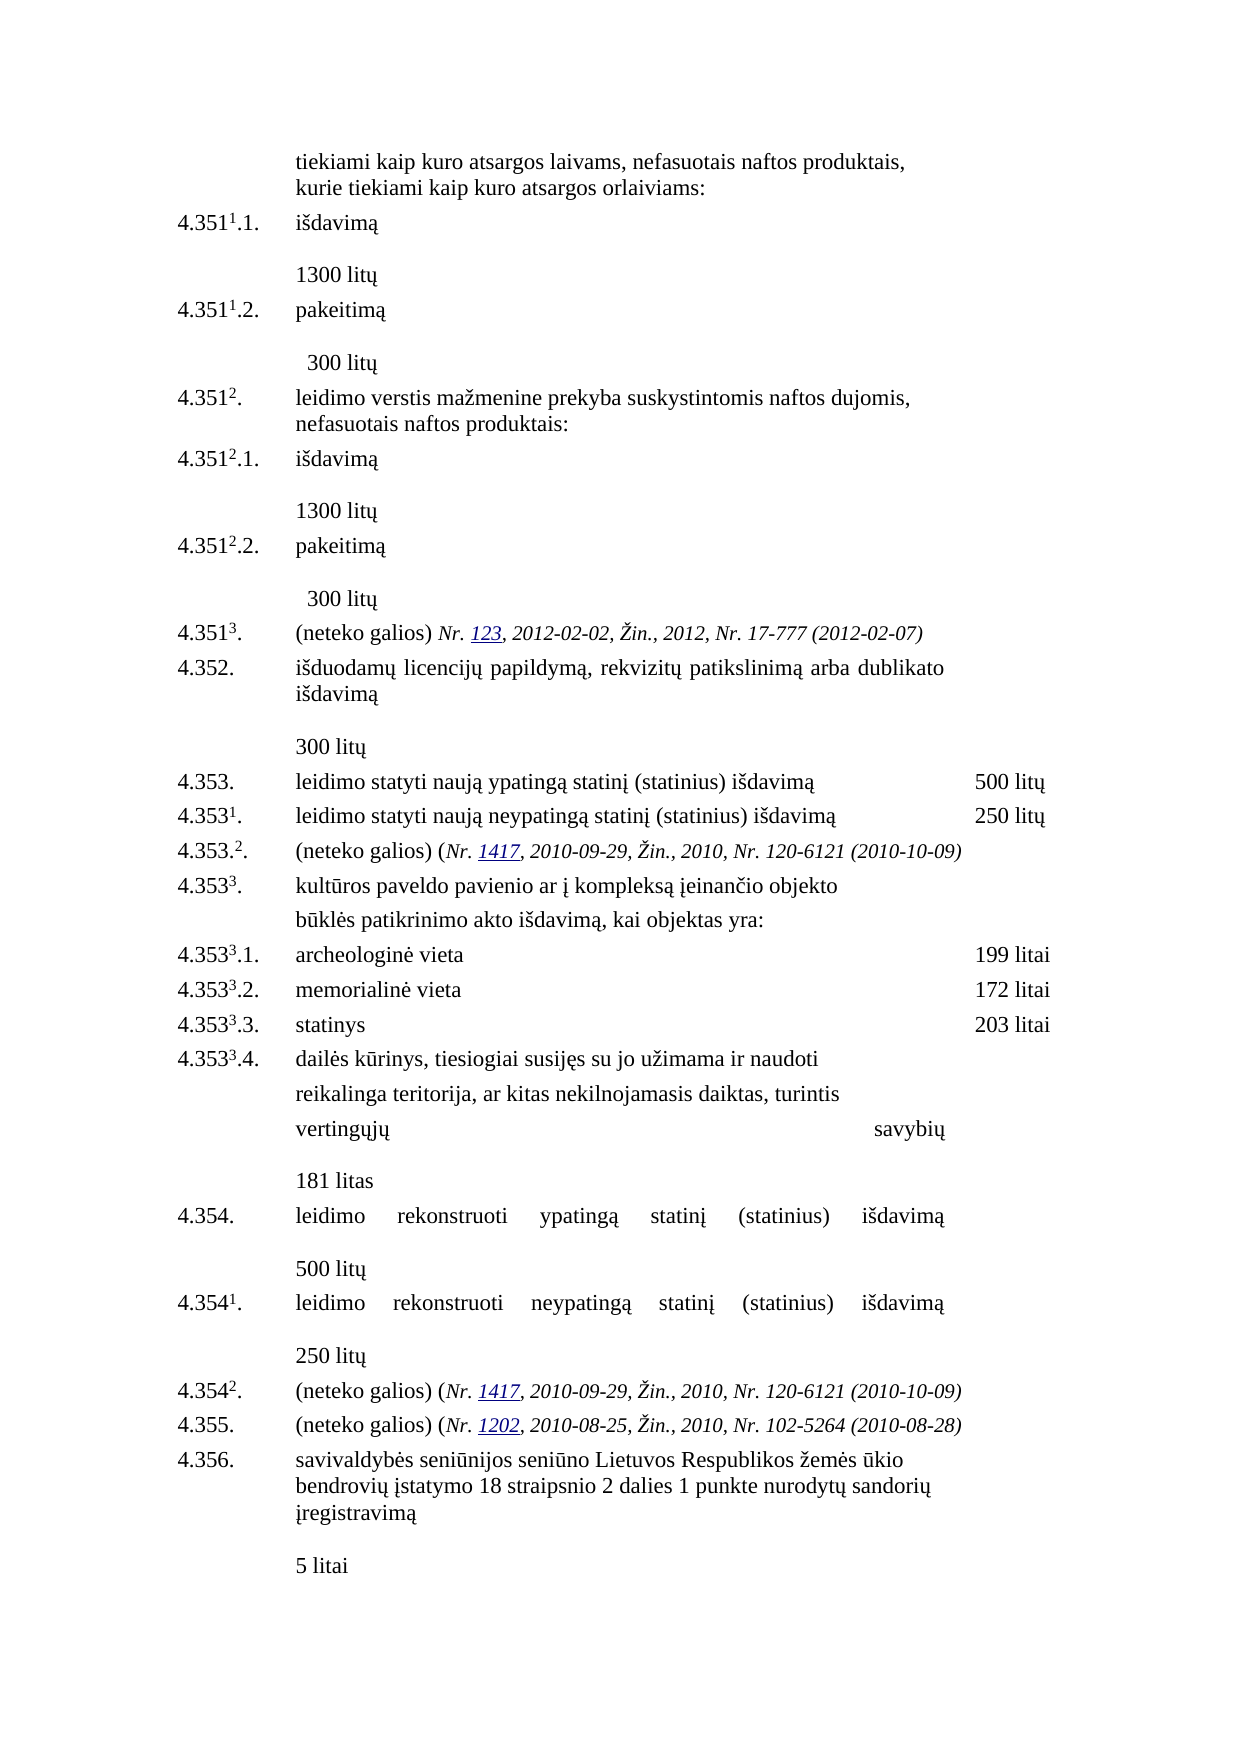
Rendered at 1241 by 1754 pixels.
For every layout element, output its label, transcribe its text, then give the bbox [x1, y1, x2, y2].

text 4.353. leidimo statyti naują ypatingą statinį (statinius) išdavimą 500 litų [177, 768, 1122, 794]
text 4.3541. leidimo rekonstruoti neypatingą statinį (statinius) išdavimą 250 litų [177, 1289, 945, 1368]
text 4.3511.1. išdavimą 1300 litų [177, 209, 930, 288]
text 4.3531. leidimo statyti naują neypatingą statinį (statinius) išdavimą 250 litų [177, 802, 1122, 829]
text 4.3512. leidimo verstis mažmenine prekyba suskystintomis naftos dujomis, nefasuotais naftos produktais: [177, 383, 930, 436]
text 4.353.2. (neteko galios) (Nr. 1417, 2010-09-29, Žin., 2010, Nr. 120-6121 (2010-10-09) [177, 837, 974, 863]
text 4.3533.1. archeologinė vieta 199 litai [177, 941, 1122, 968]
text 4.3542. (neteko galios) (Nr. 1417, 2010-09-29, Žin., 2010, Nr. 120-6121 (2010-10-09) [177, 1377, 974, 1403]
text 4.3511.2. pakeitimą 300 litų [177, 296, 930, 375]
text 4.3533.2. memorialinė vieta 172 litai [177, 976, 1122, 1002]
text 4.3533. kultūros paveldo pavienio ar į kompleksą įeinančio objekto [177, 872, 1122, 898]
text 4.3512.1. išdavimą 1300 litų [177, 444, 930, 524]
text vertingųjų savybių 181 litas [295, 1115, 945, 1194]
text 4.355. (neteko galios) (Nr. 1202, 2010-08-25, Žin., 2010, Nr. 102-5264 (2010-08-28) [177, 1412, 1122, 1438]
text 4.356. savivaldybės seniūnijos seniūno Lietuvos Respublikos žemės ūkio bendrovių įstatymo 18 straipsnio 2 dalies 1 punkte nurodytų sandorių įregistravimą 5 litai [177, 1446, 945, 1578]
text 4.352. išduodamų licencijų papildymą, rekvizitų patikslinimą arba dublikato išdavimą 300 litų [177, 654, 945, 759]
text 4.3513. (neteko galios) Nr. 123, 2012-02-02, Žin., 2012, Nr. 17-777 (2012-02-07) [177, 619, 930, 646]
text tiekiami kaip kuro atsargos laivams, nefasuotais naftos produktais, kurie tiekiami kaip kuro atsargos orlaiviams: [177, 148, 930, 200]
text 4.3512.2. pakeitimą 300 litų [177, 532, 930, 611]
text 4.3533.3. statinys 203 litai [177, 1011, 1122, 1037]
text 4.3533.4. dailės kūrinys, tiesiogiai susijęs su jo užimama ir naudoti [177, 1045, 1122, 1072]
text būklės patikrinimo akto išdavimą, kai objektas yra: [177, 907, 1122, 933]
text 4.354. leidimo rekonstruoti ypatingą statinį (statinius) išdavimą 500 litų [177, 1202, 945, 1281]
text reikalinga teritorija, ar kitas nekilnojamasis daiktas, turintis [177, 1080, 1122, 1106]
